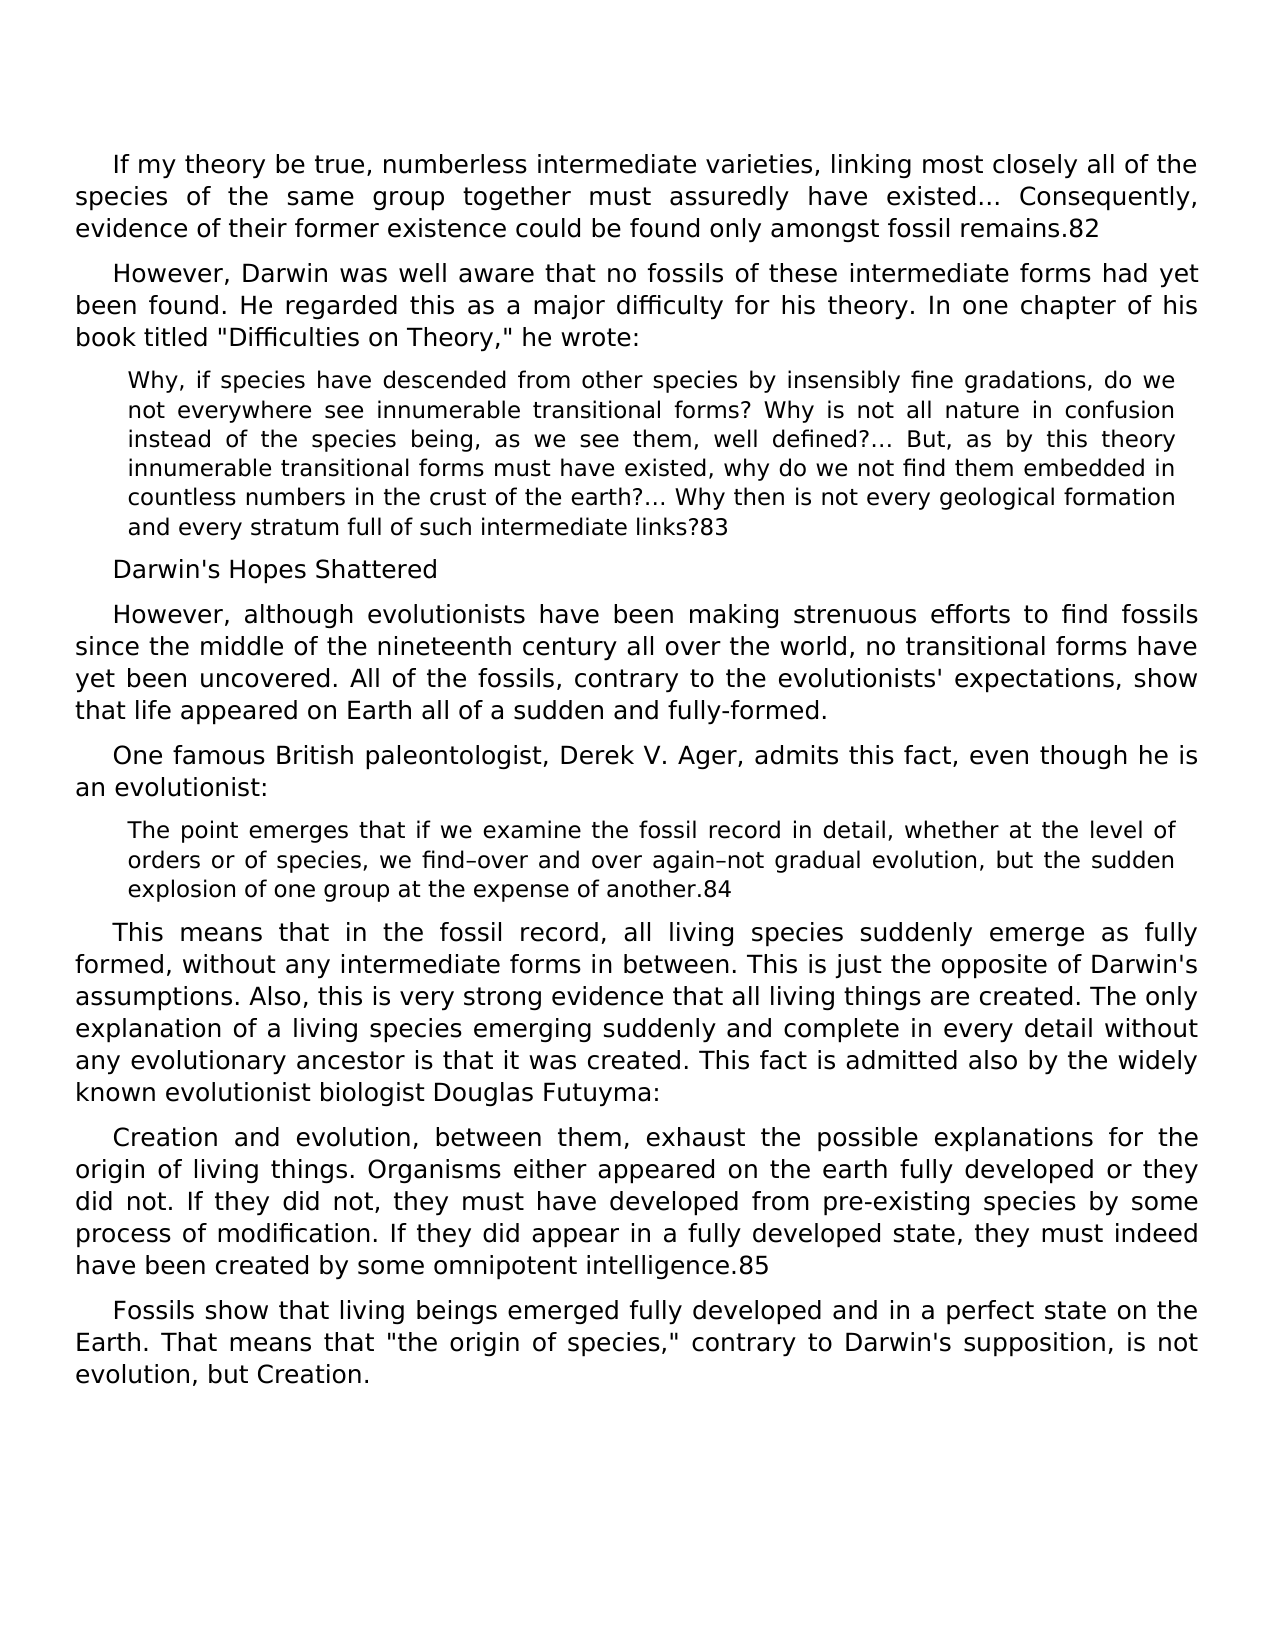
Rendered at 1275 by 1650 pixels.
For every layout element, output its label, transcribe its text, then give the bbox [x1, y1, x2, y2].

text One famous British paleontologist, Derek V. Ager, admits this fact, even though he is an evolutionist: [75, 741, 1200, 802]
text Creation and evolution, between them, exhaust the possible explanations for the origin of living things. Organisms either appeared on the earth fully developed or they did not. If they did not, they must have developed from pre-existing species by some process of modification. If they did appear in a fully developed state, they must indeed have been created by some omnipotent intelligence.85 [75, 1123, 1200, 1281]
text Why, if species have descended from other species by insensibly fine gradations, do we not everywhere see innumerable transitional forms? Why is not all nature in confusion instead of the species being, as we see them, well defined?… But, as by this theory innumerable transitional forms must have existed, why do we not find them embedded in countless numbers in the crust of the earth?… Why then is not every geological formation and every stratum full of such intermediate links?83 [127, 367, 1177, 541]
text This means that in the fossil record, all living species suddenly emerge as fully formed, without any intermediate forms in between. This is just the opposite of Darwin's assumptions. Also, this is very strong evidence that all living things are created. The only explanation of a living species emerging suddenly and complete in every detail without any evolutionary ancestor is that it was created. This fact is admitted also by the widely known evolutionist biologist Douglas Futuyma: [75, 918, 1200, 1108]
text However, although evolutionists have been making strenuous efforts to find fossils since the middle of the nineteenth century all over the world, no transitional forms have yet been uncovered. All of the fossils, contrary to the evolutionists' expectations, show that life appeared on Earth all of a sudden and fully-formed. [75, 600, 1200, 726]
text If my theory be true, numberless intermediate varieties, linking most closely all of the species of the same group together must assuredly have existed... Consequently, evidence of their former existence could be found only amongst fossil remains.82 [75, 150, 1200, 243]
text Darwin's Hopes Shattered [75, 556, 1200, 585]
text Fossils show that living beings emerged fully developed and in a perfect state on the Earth. That means that "the origin of species," contrary to Darwin's supposition, is not evolution, but Creation. [75, 1296, 1200, 1389]
text The point emerges that if we examine the fossil record in detail, whether at the level of orders or of species, we find–over and over again–not gradual evolution, but the sudden explosion of one group at the expense of another.84 [127, 818, 1177, 903]
text However, Darwin was well aware that no fossils of these intermediate forms had yet been found. He regarded this as a major difficulty for his theory. In one chapter of his book titled "Difficulties on Theory," he wrote: [75, 259, 1200, 352]
